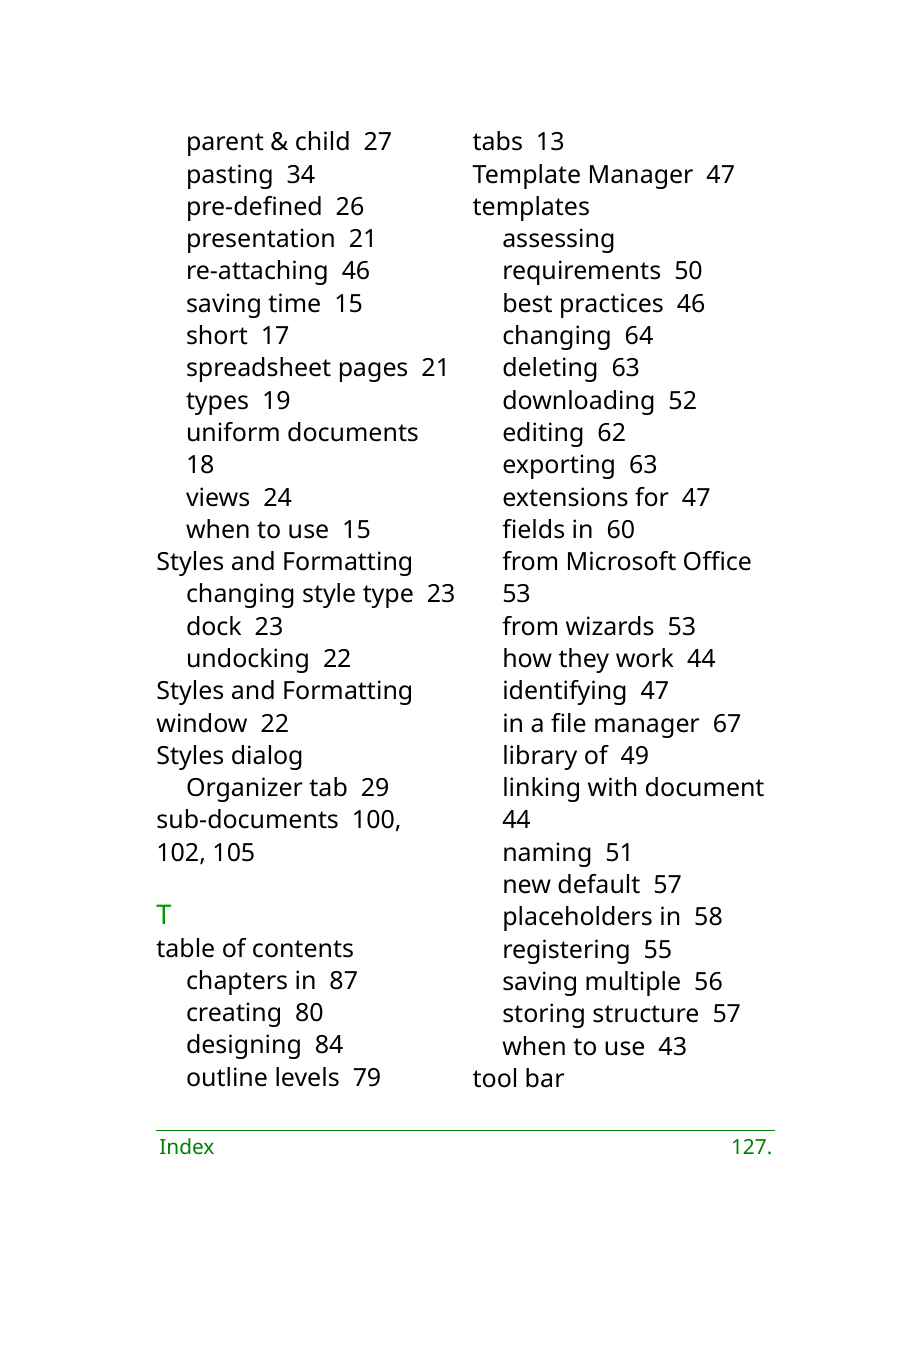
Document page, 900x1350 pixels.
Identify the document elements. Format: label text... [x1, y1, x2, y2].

text parent & child 27 [186, 125, 457, 157]
text saving multiple 56 [502, 964, 775, 997]
text changing style type 23 [186, 577, 457, 609]
text how they work 44 [502, 642, 775, 674]
text outline levels 79 [186, 1060, 457, 1093]
text T [156, 899, 457, 931]
text Template Manager 47 [472, 157, 775, 189]
text library of 49 [502, 738, 775, 771]
text extensions for 47 [502, 480, 775, 512]
text assessing requirements 50 [502, 222, 775, 286]
text sub-documents 100, 102, 105 [156, 803, 457, 868]
text creating 80 [186, 996, 457, 1028]
text Styles and Formatting [156, 545, 457, 577]
text tabs 13 [472, 125, 775, 157]
text when to use 15 [186, 512, 457, 545]
text exporting 63 [502, 448, 775, 480]
text pre-defined 26 [186, 189, 457, 222]
text downloading 52 [502, 383, 775, 416]
text placeholders in 58 [502, 900, 775, 932]
text identifying 47 [502, 674, 775, 706]
text pasting 34 [186, 157, 457, 189]
text best practices 46 [502, 286, 775, 319]
text from wizards 53 [502, 609, 775, 642]
text deleting 63 [502, 351, 775, 383]
text changing 64 [502, 319, 775, 351]
text table of contents [156, 931, 457, 963]
text registering 55 [502, 932, 775, 964]
text undocking 22 [186, 642, 457, 674]
text naming 51 [502, 835, 775, 868]
text Styles and Formatting window 22 [156, 674, 457, 738]
text templates [472, 189, 775, 222]
text tool bar [472, 1061, 775, 1094]
text short 17 [186, 319, 457, 351]
text uniform documents 18 [186, 416, 457, 480]
text Styles dialog [156, 738, 457, 771]
text linking with document 44 [502, 771, 775, 835]
text designing 84 [186, 1028, 457, 1060]
text types 19 [186, 383, 457, 416]
text fields in 60 [502, 512, 775, 545]
text spreadsheet pages 21 [186, 351, 457, 383]
text dock 23 [186, 609, 457, 642]
text when to use 43 [502, 1029, 775, 1061]
text editing 62 [502, 416, 775, 448]
text presentation 21 [186, 222, 457, 254]
text saving time 15 [186, 286, 457, 319]
text chapters in 87 [186, 963, 457, 996]
text re-attaching 46 [186, 254, 457, 286]
text views 24 [186, 480, 457, 512]
text storing structure 57 [502, 997, 775, 1029]
text from Microsoft Office 53 [502, 545, 775, 609]
text new default 57 [502, 868, 775, 900]
text Organizer tab 29 [186, 771, 457, 803]
text in a file manager 67 [502, 706, 775, 738]
